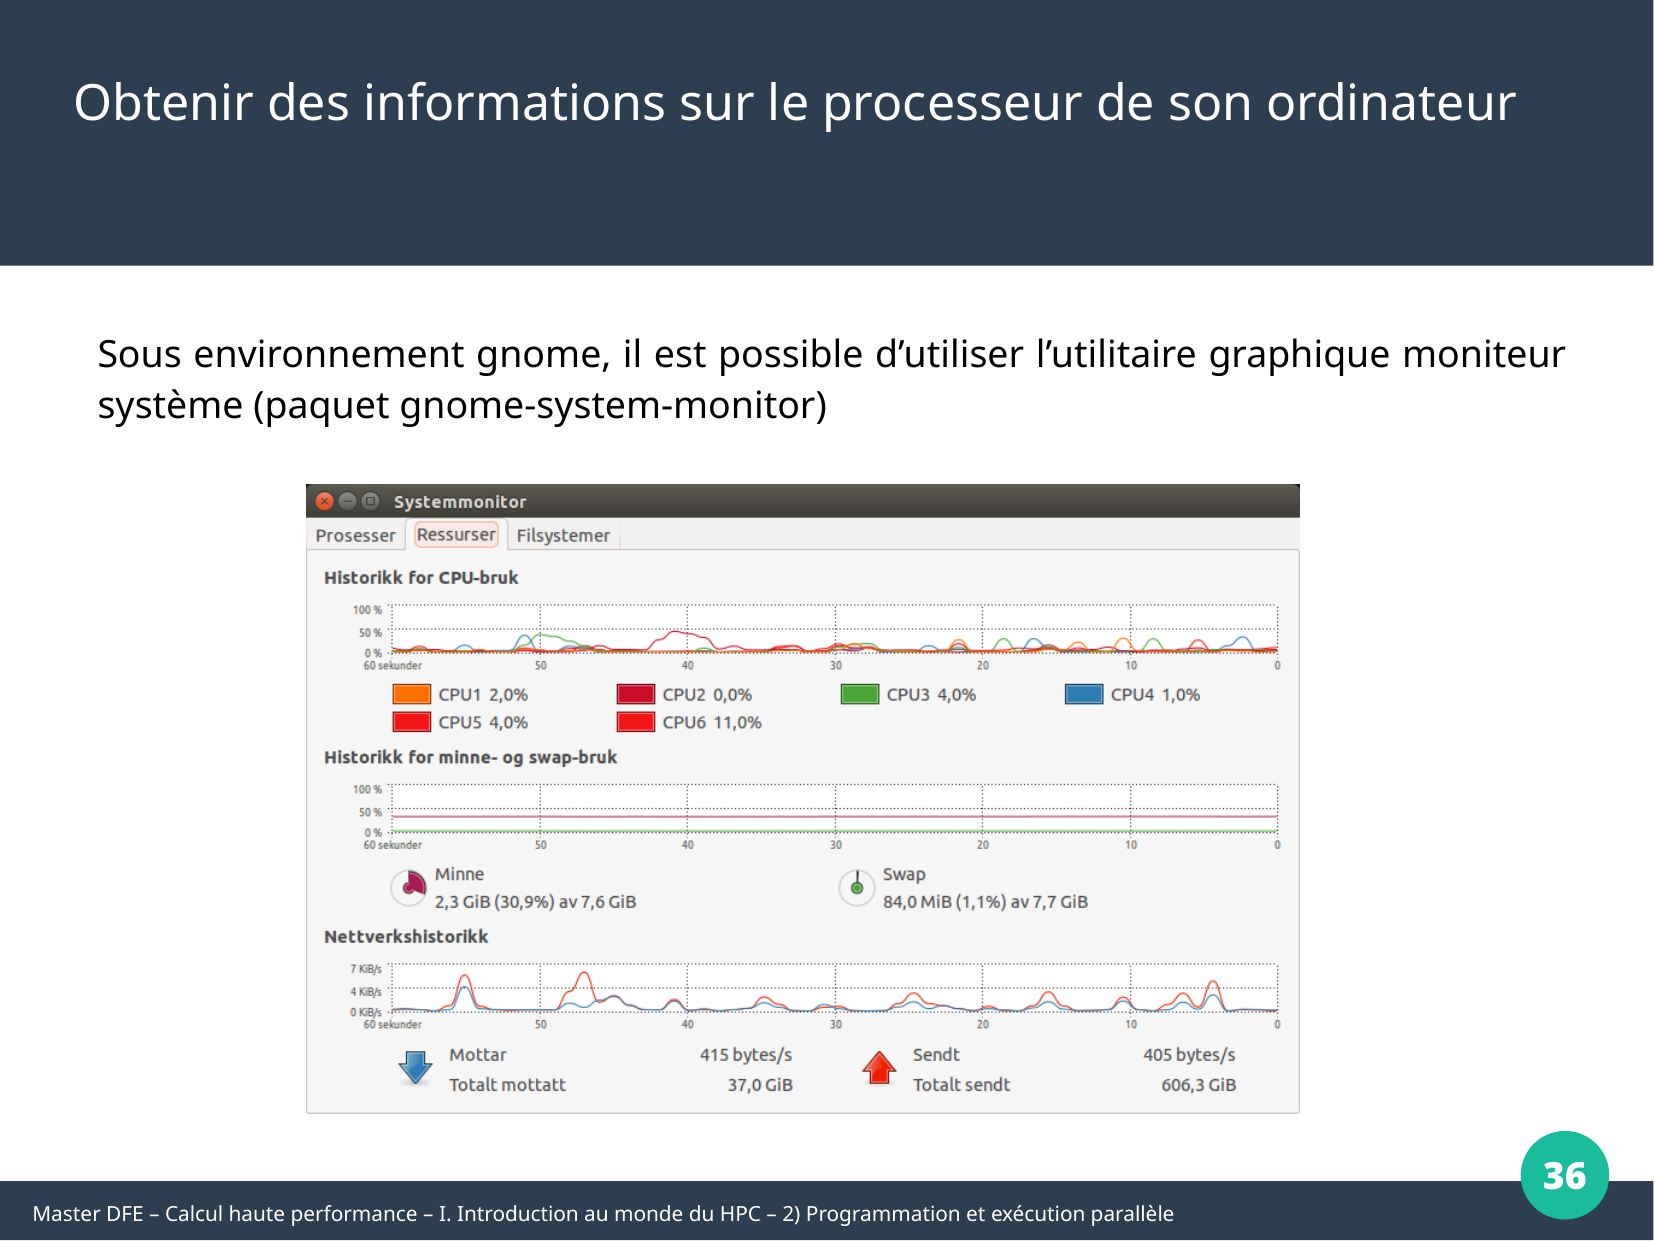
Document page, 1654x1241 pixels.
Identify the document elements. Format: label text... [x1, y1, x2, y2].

text_box Sous environnement gnome, il est possible d’utiliser l’utilitaire graphique moniteur système (paquet gnome-system-monitor) [82, 320, 1583, 438]
picture [306, 484, 1300, 1114]
text_box Master DFE – Calcul haute performance – I. Introduction au monde du HPC – 2) Programmation et exécution parallèle [17, 1191, 1436, 1235]
text_box Obtenir des informations sur le processeur de son ordinateur [59, 59, 1619, 209]
